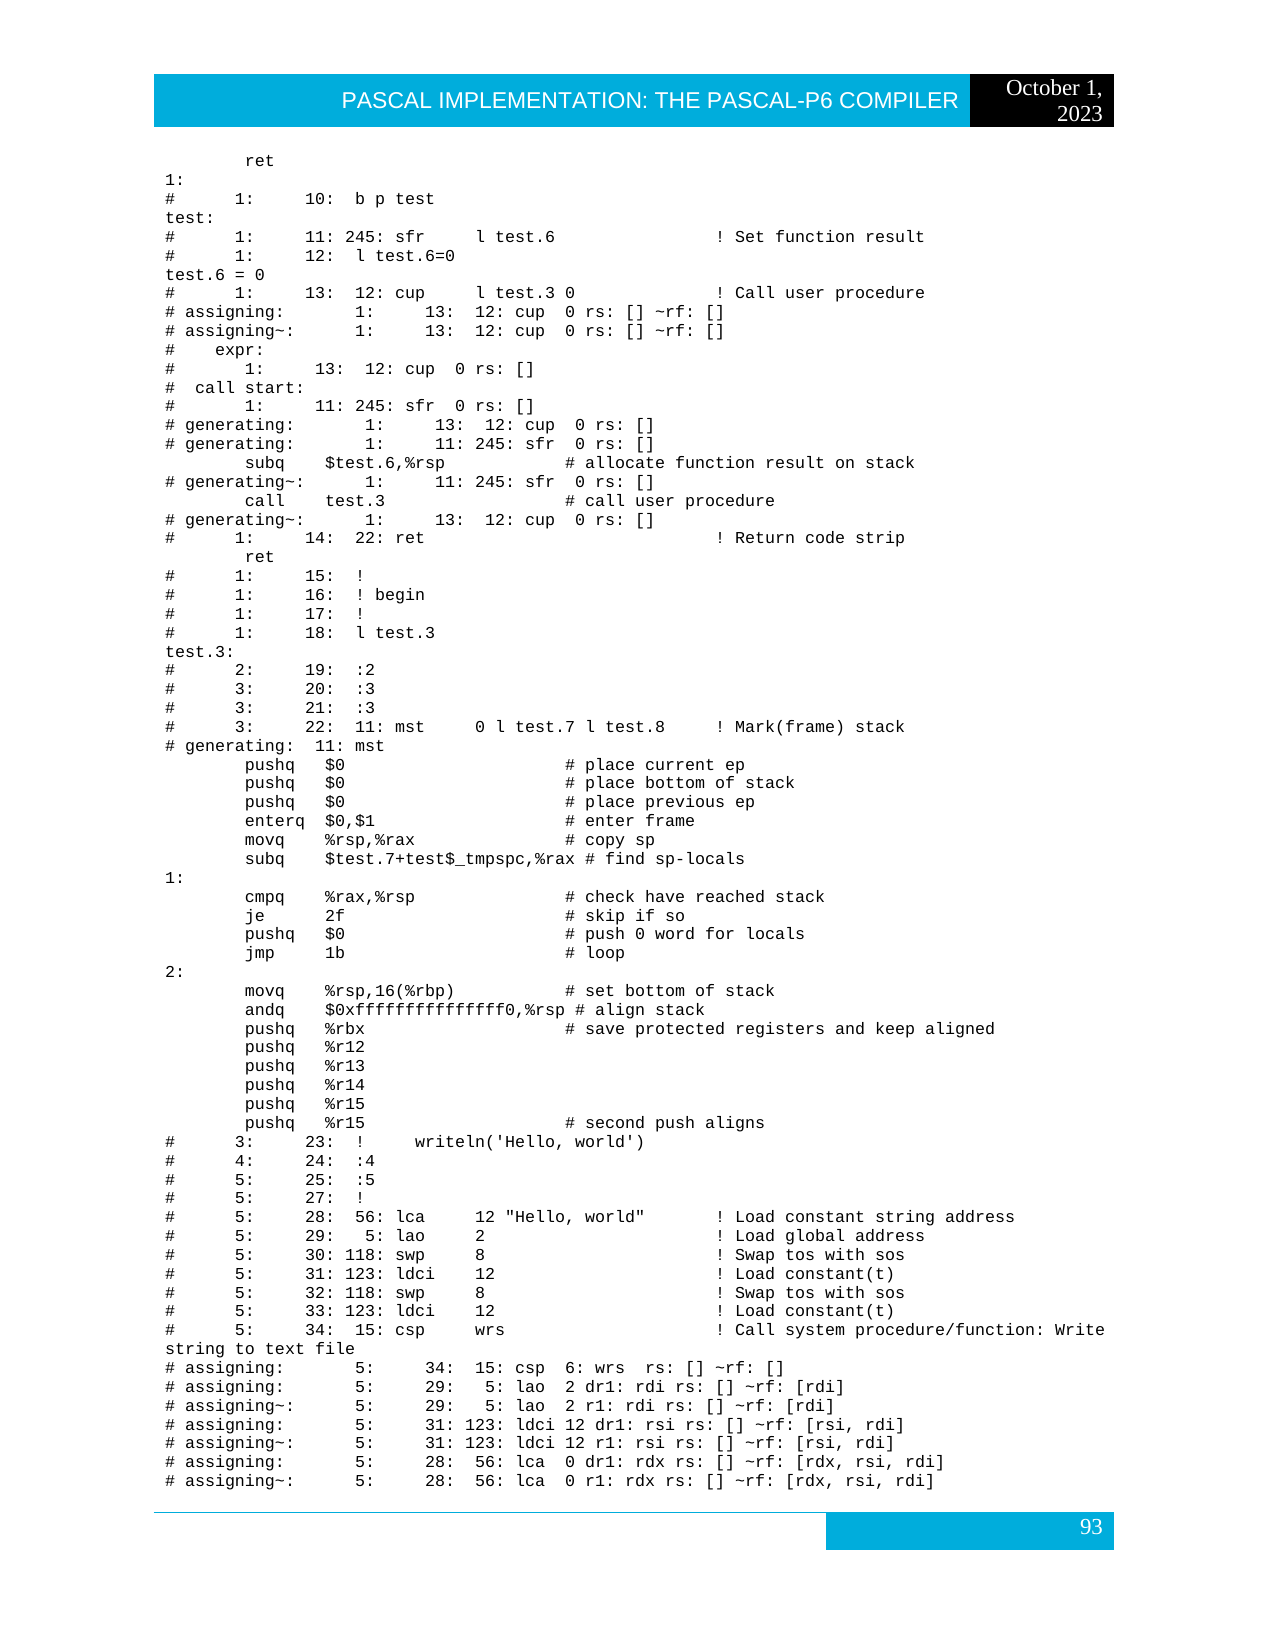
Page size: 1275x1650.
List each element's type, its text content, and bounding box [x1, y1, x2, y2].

text pushq $0 # place previous ep [165, 794, 1125, 813]
text pushq $0 # place current ep [165, 756, 1125, 775]
text ret [165, 549, 1125, 568]
text # assigning~: 5: 29: 5: lao 2 r1: rdi rs: [] ~rf: [rdi] [165, 1397, 1125, 1416]
text movq %rsp,16(%rbp) # set bottom of stack [165, 982, 1125, 1001]
text # generating: 1: 13: 12: cup 0 rs: [] [165, 417, 1125, 436]
text # 1: 14: 22: ret ! Return code strip [165, 530, 1125, 549]
text # 1: 16: ! begin [165, 587, 1125, 605]
text pushq %r15 [165, 1096, 1125, 1114]
text ret [165, 153, 1125, 172]
text # 5: 34: 15: csp wrs ! Call system procedure/function: Write string to text file [165, 1322, 1125, 1359]
text # 1: 12: l test.6=0 [165, 247, 1125, 266]
text test.6 = 0 [165, 266, 1125, 285]
text # 1: 13: 12: cup l test.3 0 ! Call user procedure [165, 285, 1125, 304]
text # generating: 1: 11: 245: sfr 0 rs: [] [165, 436, 1125, 454]
text test: [165, 209, 1125, 228]
text # assigning~: 5: 28: 56: lca 0 r1: rdx rs: [] ~rf: [rdx, rsi, rdi] [165, 1473, 1125, 1492]
text # 1: 11: 245: sfr l test.6 ! Set function result [165, 228, 1125, 247]
text # assigning: 5: 28: 56: lca 0 dr1: rdx rs: [] ~rf: [rdx, rsi, rdi] [165, 1454, 1125, 1473]
text # 5: 30: 118: swp 8 ! Swap tos with sos [165, 1246, 1125, 1265]
text pushq %r13 [165, 1058, 1125, 1077]
text pushq $0 # place bottom of stack [165, 775, 1125, 794]
text pushq %r14 [165, 1077, 1125, 1096]
text # 3: 23: ! writeln('Hello, world') [165, 1133, 1125, 1152]
text movq %rsp,%rax # copy sp [165, 832, 1125, 851]
text # 4: 24: :4 [165, 1152, 1125, 1171]
text pushq %rbx # save protected registers and keep aligned [165, 1020, 1125, 1039]
text # 5: 29: 5: lao 2 ! Load global address [165, 1228, 1125, 1246]
text # 5: 33: 123: ldci 12 ! Load constant(t) [165, 1303, 1125, 1322]
text # generating~: 1: 11: 245: sfr 0 rs: [] [165, 473, 1125, 492]
text 2: [165, 964, 1125, 982]
text # expr: [165, 341, 1125, 360]
text 1: [165, 172, 1125, 191]
text # assigning~: 1: 13: 12: cup 0 rs: [] ~rf: [] [165, 323, 1125, 341]
text pushq %r12 [165, 1039, 1125, 1058]
text jmp 1b # loop [165, 945, 1125, 964]
text subq $test.7+test$_tmpspc,%rax # find sp-locals [165, 851, 1125, 869]
text pushq %r15 # second push aligns [165, 1114, 1125, 1133]
text # assigning~: 5: 31: 123: ldci 12 r1: rsi rs: [] ~rf: [rsi, rdi] [165, 1435, 1125, 1454]
text # 5: 25: :5 [165, 1171, 1125, 1190]
text subq $test.6,%rsp # allocate function result on stack [165, 454, 1125, 473]
text # assigning: 1: 13: 12: cup 0 rs: [] ~rf: [] [165, 304, 1125, 323]
text # 1: 13: 12: cup 0 rs: [] [165, 360, 1125, 379]
text enterq $0,$1 # enter frame [165, 813, 1125, 832]
text # assigning: 5: 34: 15: csp 6: wrs rs: [] ~rf: [] [165, 1359, 1125, 1378]
text cmpq %rax,%rsp # check have reached stack [165, 888, 1125, 907]
text # generating: 11: mst [165, 737, 1125, 756]
text # 1: 15: ! [165, 568, 1125, 587]
text je 2f # skip if so [165, 907, 1125, 926]
text 1: [165, 869, 1125, 888]
text # 3: 22: 11: mst 0 l test.7 l test.8 ! Mark(frame) stack [165, 718, 1125, 737]
text # 3: 20: :3 [165, 681, 1125, 700]
text # 5: 27: ! [165, 1190, 1125, 1209]
text test.3: [165, 643, 1125, 662]
text # 2: 19: :2 [165, 662, 1125, 681]
text # assigning: 5: 31: 123: ldci 12 dr1: rsi rs: [] ~rf: [rsi, rdi] [165, 1416, 1125, 1435]
text pushq $0 # push 0 word for locals [165, 926, 1125, 945]
text # 1: 17: ! [165, 605, 1125, 624]
text # 1: 10: b p test [165, 191, 1125, 209]
text # 1: 11: 245: sfr 0 rs: [] [165, 398, 1125, 417]
text # 5: 28: 56: lca 12 "Hello, world" ! Load constant string address [165, 1209, 1125, 1228]
text # generating~: 1: 13: 12: cup 0 rs: [] [165, 511, 1125, 530]
text # 3: 21: :3 [165, 700, 1125, 718]
text # 5: 31: 123: ldci 12 ! Load constant(t) [165, 1265, 1125, 1284]
text andq $0xfffffffffffffff0,%rsp # align stack [165, 1001, 1125, 1020]
text # 1: 18: l test.3 [165, 624, 1125, 643]
text # 5: 32: 118: swp 8 ! Swap tos with sos [165, 1284, 1125, 1303]
text call test.3 # call user procedure [165, 492, 1125, 511]
text # assigning: 5: 29: 5: lao 2 dr1: rdi rs: [] ~rf: [rdi] [165, 1378, 1125, 1397]
text # call start: [165, 379, 1125, 398]
